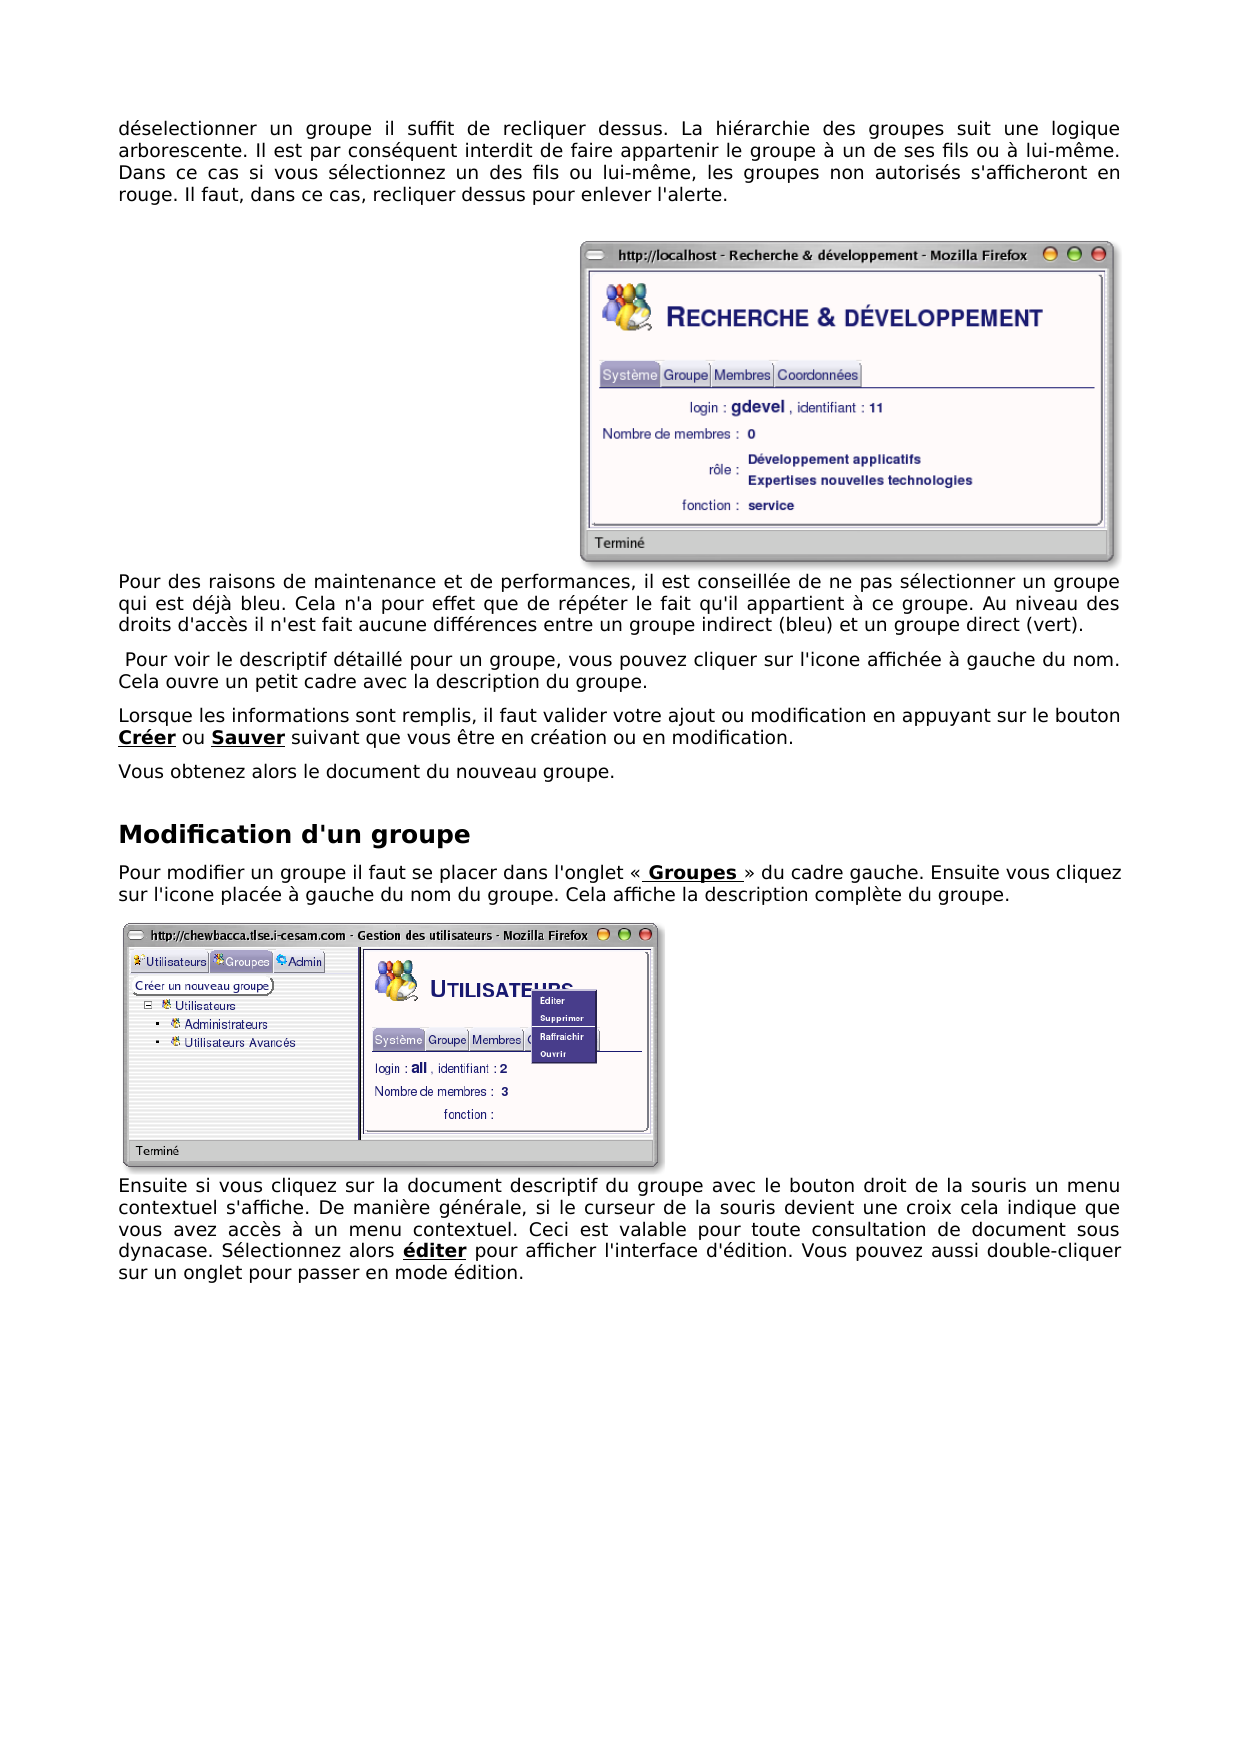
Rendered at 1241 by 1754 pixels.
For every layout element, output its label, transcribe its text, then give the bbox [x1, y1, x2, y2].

text Ensuite si vous cliquez sur la document descriptif du groupe avec le bouton droit de la souris un menu contextuel s'affiche. De manière générale, si le curseur de la souris devient une croix cela indique que vous avez accès à un menu contextuel. Ceci est valable pour toute consultation de document sous dynacase. Sélectionnez alors éditer pour afficher l'interface d'édition. Vous pouvez aussi double-cliquer sur un onglet pour passer en mode édition. [118, 918, 1122, 1284]
subtitle Modification d'un groupe [118, 821, 1122, 850]
text Pour voir le descriptif détaillé pour un groupe, vous pouvez cliquer sur l'icone affichée à gauche du nom. Cela ouvre un petit cadre avec la description du groupe. [118, 649, 1122, 692]
text Lorsque les informations sont remplis, il faut valider votre ajout ou modification en appuyant sur le bouton Créer ou Sauver suivant que vous être en création ou en modification. [118, 705, 1122, 749]
text déselectionner un groupe il suffit de recliquer dessus. La hiérarchie des groupes suit une logique arborescente. Il est par conséquent interdit de faire appartenir le groupe à un de ses fils ou à lui-même. Dans ce cas si vous sélectionnez un des fils ou lui-même, les groupes non autorisés s'afficheront en rouge. Il faut, dans ce cas, recliquer dessus pour enlever l'alerte. [118, 118, 1122, 206]
picture [118, 918, 665, 1175]
text Vous obtenez alors le document du nouveau groupe. [118, 761, 1122, 783]
picture [575, 236, 1123, 571]
text Pour modifier un groupe il faut se placer dans l'onglet « Groupes » du cadre gauche. Ensuite vous cliquez sur l'icone placée à gauche du nom du groupe. Cela affiche la description complète du groupe. [118, 862, 1122, 906]
text Pour des raisons de maintenance et de performances, il est conseillée de ne pas sélectionner un groupe qui est déjà bleu. Cela n'a pour effet que de répéter le fait qu'il appartient à ce groupe. Au niveau des droits d'accès il n'est fait aucune différences entre un groupe indirect (bleu) et un groupe direct (vert). [118, 218, 1122, 636]
